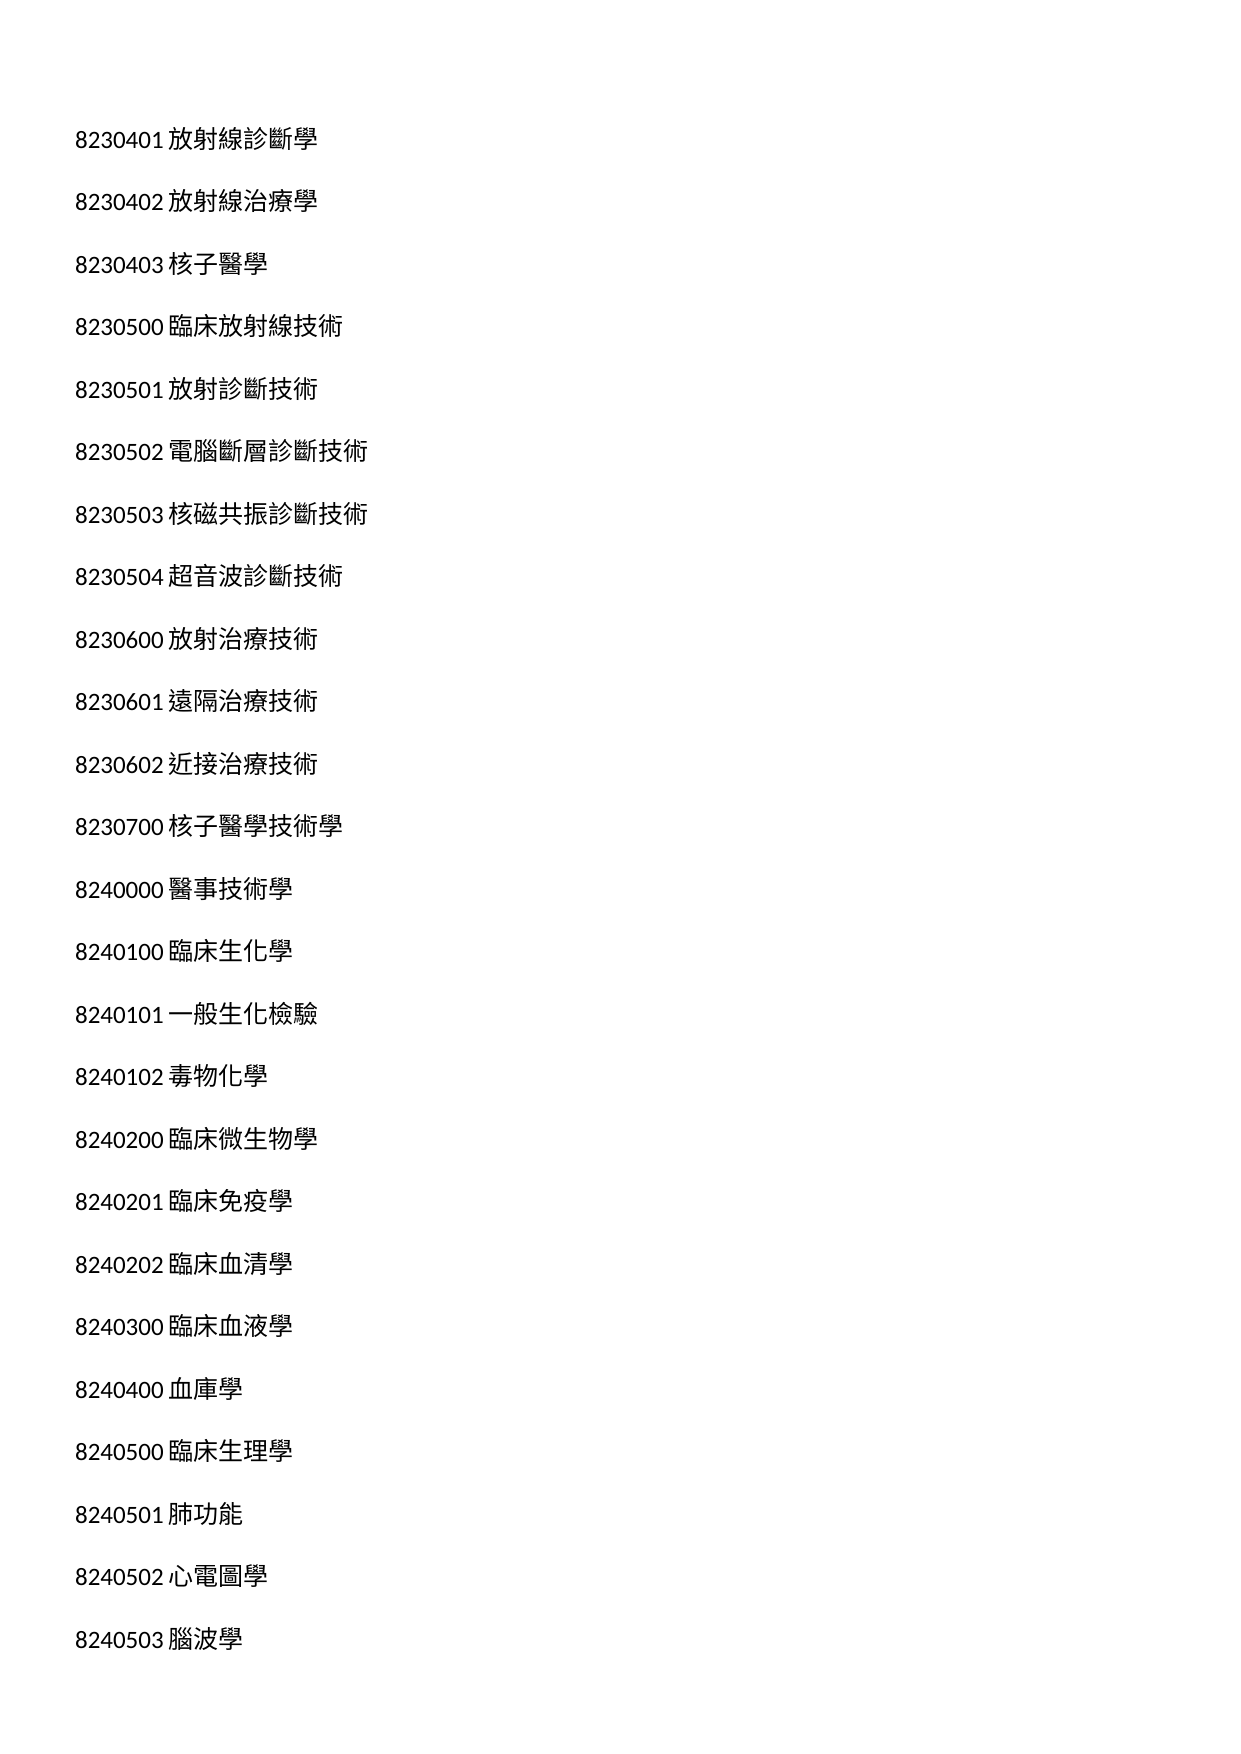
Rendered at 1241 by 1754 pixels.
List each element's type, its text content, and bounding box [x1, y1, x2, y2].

text 8230402放射線治療學 [75, 158, 1165, 221]
text 8240100臨床生化學 [75, 908, 1165, 971]
text 8230504超音波診斷技術 [75, 533, 1165, 596]
text 8240102毒物化學 [75, 1033, 1165, 1096]
text 8240201臨床免疫學 [75, 1158, 1165, 1221]
text 8230403核子醫學 [75, 221, 1165, 283]
text 8230501放射診斷技術 [75, 346, 1165, 408]
text 8230601遠隔治療技術 [75, 658, 1165, 721]
text 8240000醫事技術學 [75, 846, 1165, 908]
text 8230502電腦斷層診斷技術 [75, 408, 1165, 471]
text 8230600放射治療技術 [75, 596, 1165, 658]
text 8240200臨床微生物學 [75, 1096, 1165, 1158]
text 8240502心電圖學 [75, 1533, 1165, 1596]
text 8240400血庫學 [75, 1346, 1165, 1408]
text 8230503核磁共振診斷技術 [75, 471, 1165, 533]
text 8240503腦波學 [75, 1596, 1165, 1658]
text 8240300臨床血液學 [75, 1283, 1165, 1346]
text 8240202臨床血清學 [75, 1221, 1165, 1283]
text 8230401放射線診斷學 [75, 96, 1165, 158]
text 8230700核子醫學技術學 [75, 783, 1165, 846]
text 8230602近接治療技術 [75, 721, 1165, 783]
text 8240500臨床生理學 [75, 1408, 1165, 1471]
text 8230500臨床放射線技術 [75, 283, 1165, 346]
text 8240501肺功能 [75, 1471, 1165, 1533]
text 8240101一般生化檢驗 [75, 971, 1165, 1033]
